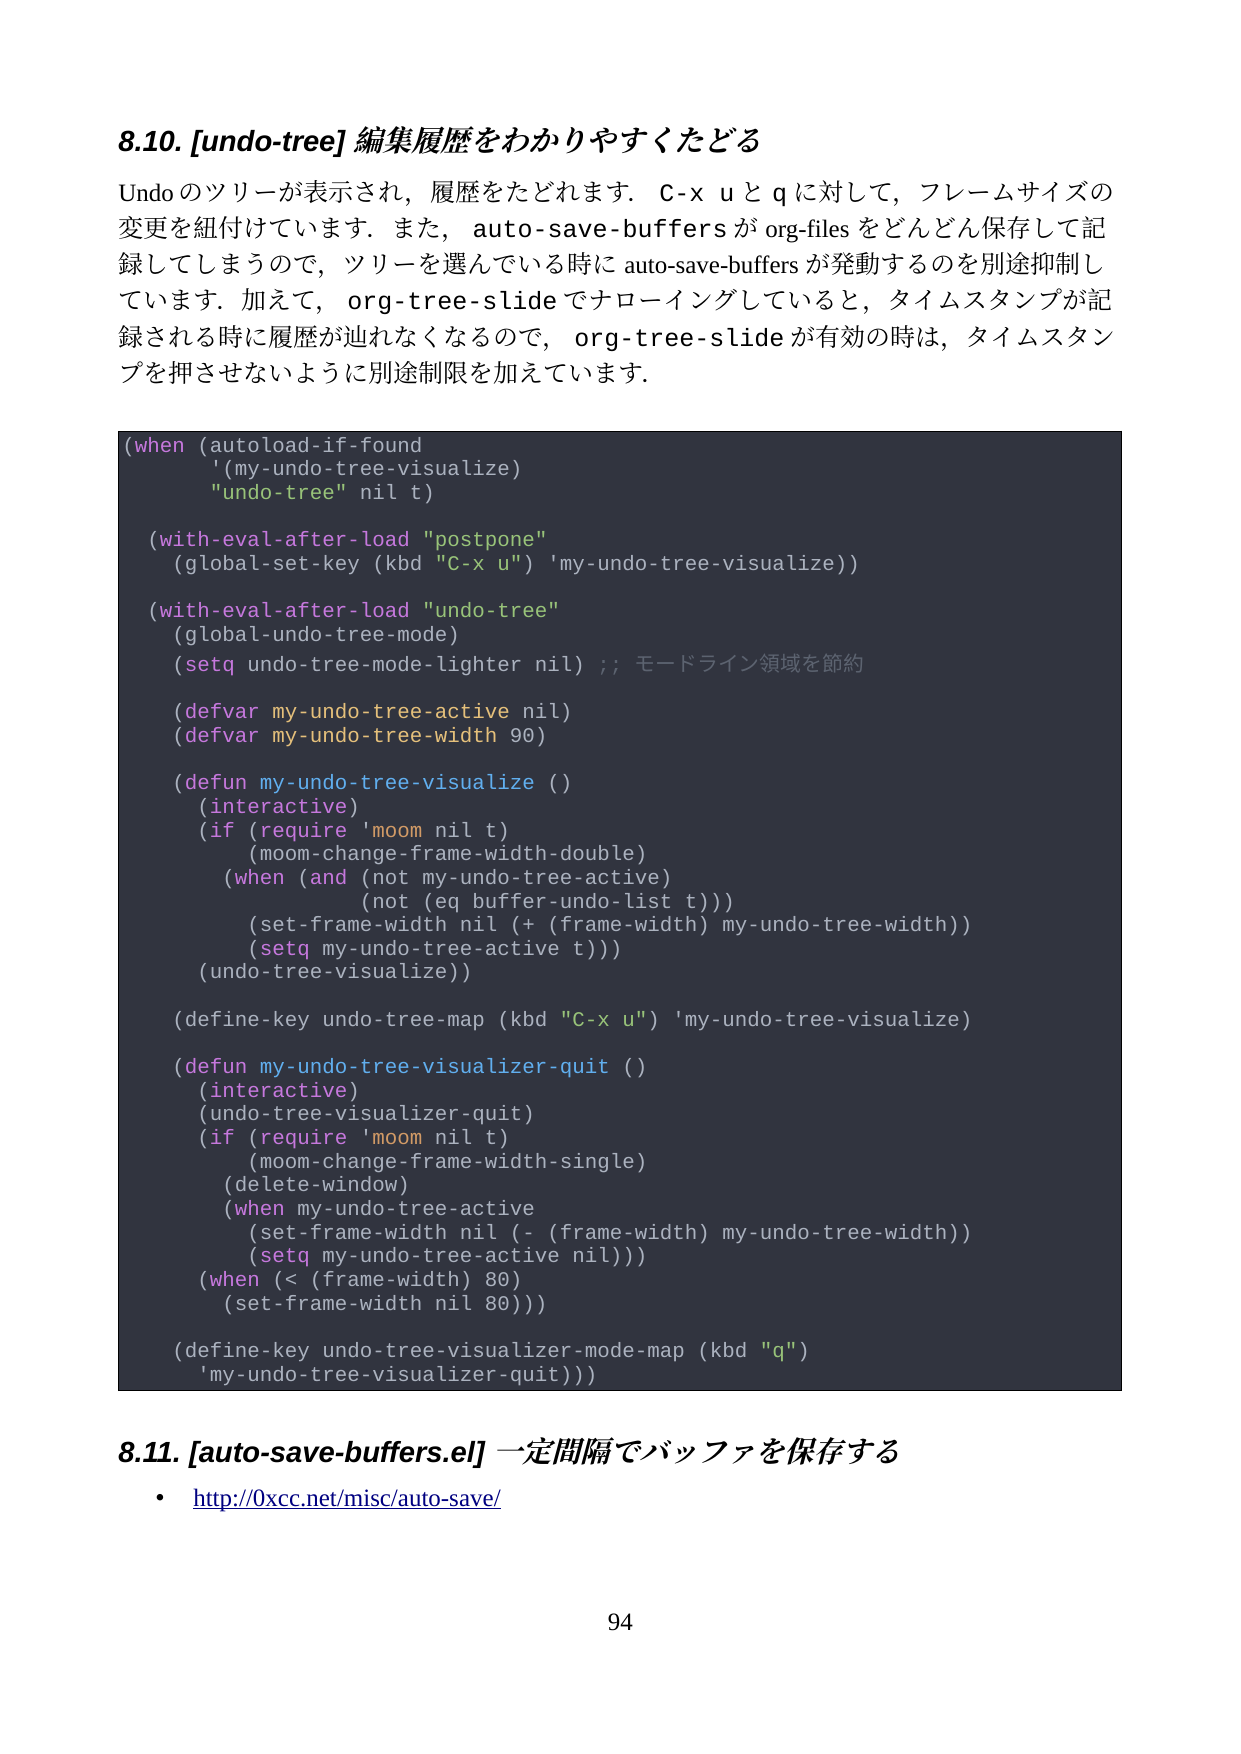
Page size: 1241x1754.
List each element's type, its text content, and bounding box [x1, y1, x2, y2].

text (setq undo-tree-mode-lighter nil) ;; モードライン領域を節約 [119, 643, 1121, 674]
text (undo-tree-visualize)) [119, 958, 1121, 981]
text (set-frame-width nil (- (frame-width) my-undo-tree-width)) [119, 1218, 1121, 1241]
text (defvar my-undo-tree-active nil) [119, 697, 1121, 721]
text (defvar my-undo-tree-width 90) [119, 721, 1121, 745]
text (set-frame-width nil (+ (frame-width) my-undo-tree-width)) [119, 910, 1121, 934]
text (defun my-undo-tree-visualize () [119, 768, 1121, 792]
text (not (eq buffer-undo-list t))) [119, 887, 1121, 910]
text (global-undo-tree-mode) [119, 620, 1121, 643]
text (setq my-undo-tree-active nil))) [119, 1241, 1121, 1265]
text (with-eval-after-load "postpone" [119, 525, 1121, 549]
text (if (require 'moom nil t) [119, 816, 1121, 839]
text (when (and (not my-undo-tree-active) [119, 863, 1121, 887]
text (delete-window) [119, 1170, 1121, 1194]
text "undo-tree" nil t) [119, 478, 1121, 502]
text (when my-undo-tree-active [119, 1194, 1121, 1218]
text (interactive) [119, 792, 1121, 816]
text (define-key undo-tree-visualizer-mode-map (kbd "q") [119, 1336, 1121, 1359]
text (with-eval-after-load "undo-tree" [119, 596, 1121, 620]
text (undo-tree-visualizer-quit) [119, 1099, 1121, 1123]
text (define-key undo-tree-map (kbd "C-x u") 'my-undo-tree-visualize) [119, 1005, 1121, 1028]
text (setq my-undo-tree-active t))) [119, 934, 1121, 958]
text (if (require 'moom nil t) [119, 1123, 1121, 1147]
subtitle [undo-tree] 編集履歴をわかりやすくたどる [118, 118, 1122, 160]
text (moom-change-frame-width-double) [119, 839, 1121, 863]
text (interactive) [119, 1076, 1121, 1099]
text (moom-change-frame-width-single) [119, 1147, 1121, 1170]
text (when (autoload-if-found [119, 432, 1121, 454]
list http://0xcc.net/misc/auto-save/ [156, 1483, 1122, 1540]
text (set-frame-width nil 80))) [119, 1289, 1121, 1312]
subtitle [auto-save-buffers.el] 一定間隔でバッファを保存する [118, 1428, 1122, 1470]
text 'my-undo-tree-visualizer-quit))) [119, 1359, 1121, 1390]
text '(my-undo-tree-visualize) [119, 454, 1121, 478]
text (when (< (frame-width) 80) [119, 1265, 1121, 1289]
text (global-set-key (kbd "C-x u") 'my-undo-tree-visualize)) [119, 549, 1121, 572]
text Undoのツリーが表示され，履歴をたどれます． C-x u と q に対して，フレームサイズの変更を紐付けています．また， auto-save-buffers が org-files をどんどん保存して記録してしまうので，ツリーを選んでいる時に auto-save-buffers が発動するのを別途抑制しています．加えて， org-tree-slide でナローイングしていると，タイムスタンプが記録される時に履歴が辿れなくなるので， org-tree-slide が有効の時は，タイムスタンプを押させないように別途制限を加えています． [118, 172, 1122, 418]
text (defun my-undo-tree-visualizer-quit () [119, 1052, 1121, 1076]
